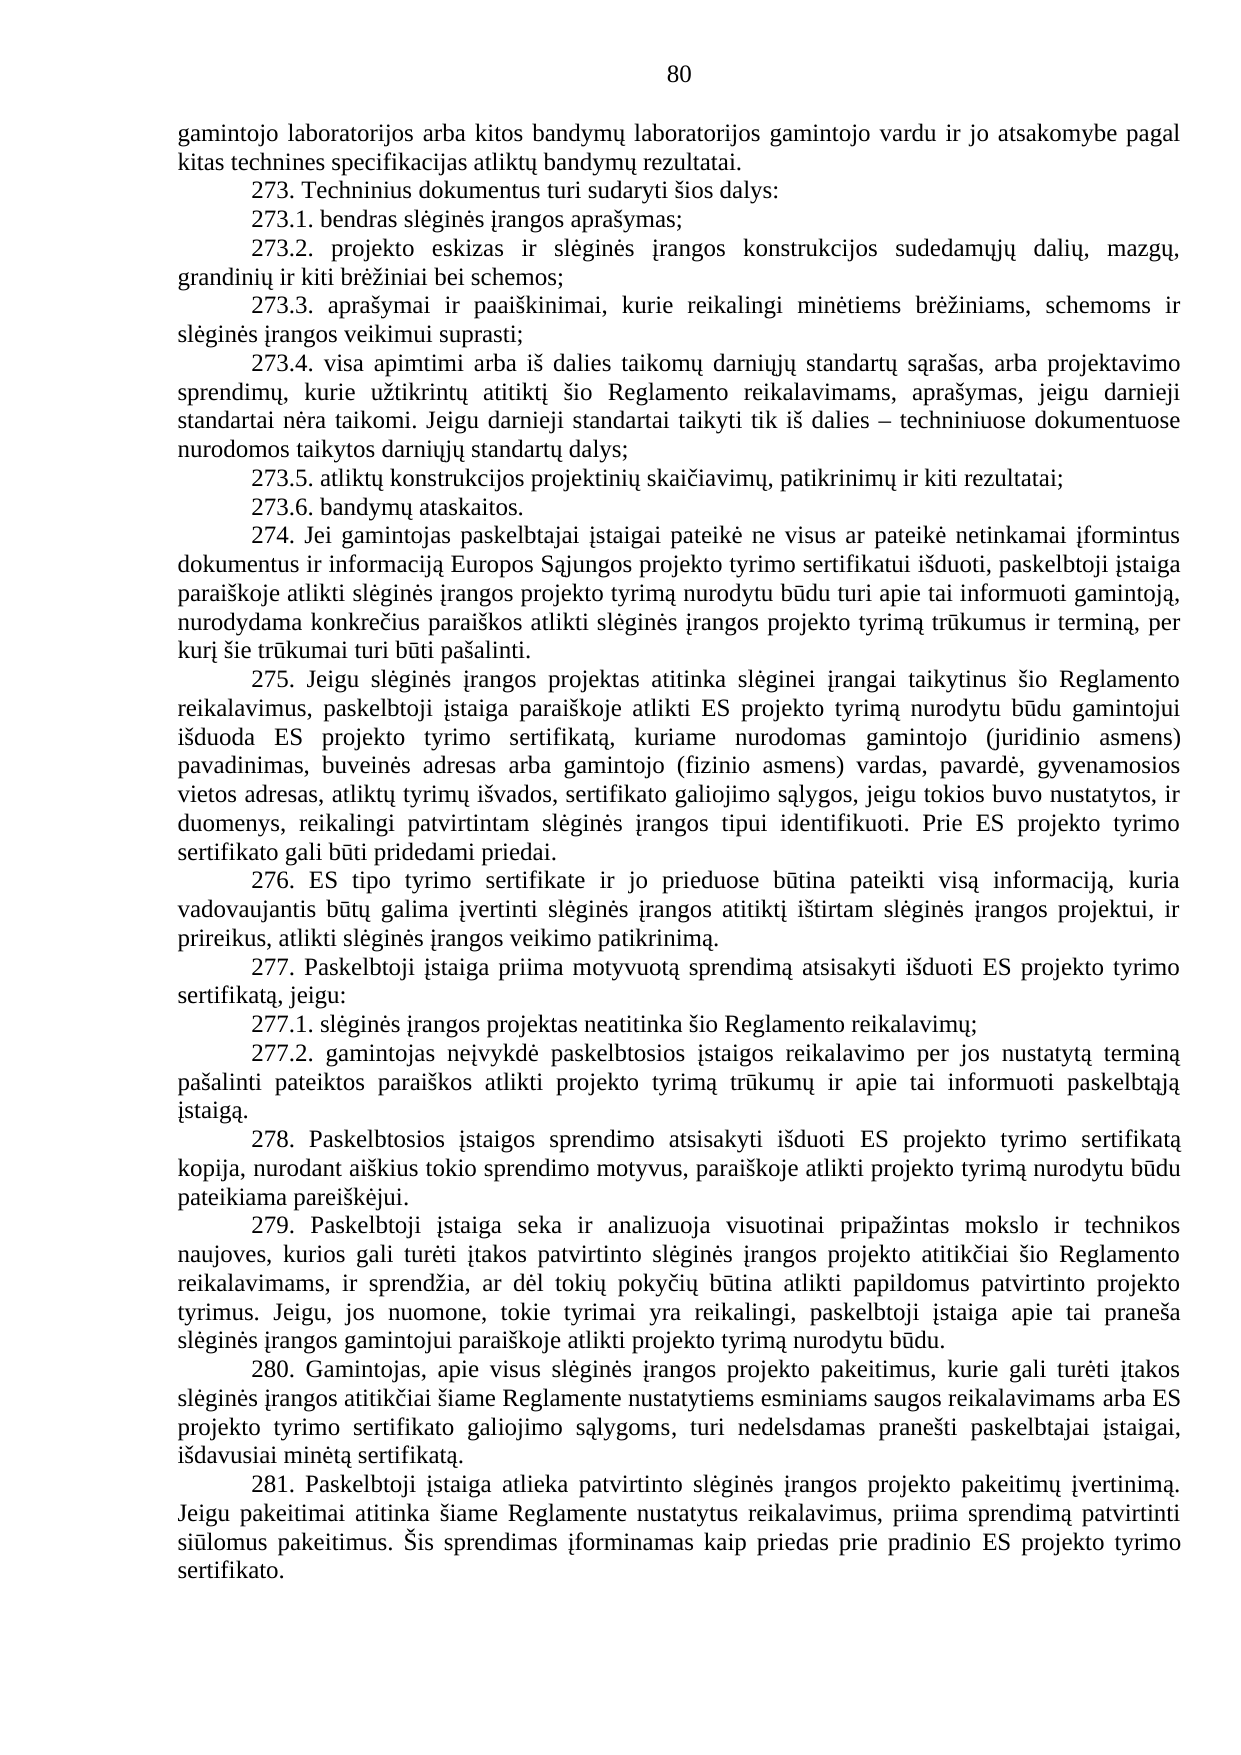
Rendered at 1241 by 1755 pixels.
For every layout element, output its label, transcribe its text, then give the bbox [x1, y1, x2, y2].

text 273.6. bandymų ataskaitos. [177, 492, 1181, 521]
text 277.1. slėginės įrangos projektas neatitinka šio Reglamento reikalavimų; [177, 1009, 1181, 1038]
text 276. ES tipo tyrimo sertifikate ir jo prieduose būtina pateikti visą informaciją, kuria vadovaujantis būtų galima įvertinti slėginės įrangos atitiktį ištirtam slėginės įrangos projektui, ir prireikus, atlikti slėginės įrangos veikimo patikrinimą. [177, 866, 1181, 952]
text 278. Paskelbtosios įstaigos sprendimo atsisakyti išduoti ES projekto tyrimo sertifikatą kopija, nurodant aiškius tokio sprendimo motyvus, paraiškoje atlikti projekto tyrimą nurodytu būdu pateikiama pareiškėjui. [177, 1124, 1181, 1211]
text gamintojo laboratorijos arba kitos bandymų laboratorijos gamintojo vardu ir jo atsakomybe pagal kitas technines specifikacijas atliktų bandymų rezultatai. [177, 118, 1181, 176]
text 280. Gamintojas, apie visus slėginės įrangos projekto pakeitimus, kurie gali turėti įtakos slėginės įrangos atitikčiai šiame Reglamente nustatytiems esminiams saugos reikalavimams arba ES projekto tyrimo sertifikato galiojimo sąlygoms, turi nedelsdamas pranešti paskelbtajai įstaigai, išdavusiai minėtą sertifikatą. [177, 1354, 1181, 1469]
text 273.2. projekto eskizas ir slėginės įrangos konstrukcijos sudedamųjų dalių, mazgų, grandinių ir kiti brėžiniai bei schemos; [177, 233, 1181, 291]
text 277. Paskelbtoji įstaiga priima motyvuotą sprendimą atsisakyti išduoti ES projekto tyrimo sertifikatą, jeigu: [177, 952, 1181, 1009]
text 273.3. aprašymai ir paaiškinimai, kurie reikalingi minėtiems brėžiniams, schemoms ir slėginės įrangos veikimui suprasti; [177, 291, 1181, 348]
text 273.4. visa apimtimi arba iš dalies taikomų darniųjų standartų sąrašas, arba projektavimo sprendimų, kurie užtikrintų atitiktį šio Reglamento reikalavimams, aprašymas, jeigu darnieji standartai nėra taikomi. Jeigu darnieji standartai taikyti tik iš dalies – techniniuose dokumentuose nurodomos taikytos darniųjų standartų dalys; [177, 348, 1181, 463]
text 273.5. atliktų konstrukcijos projektinių skaičiavimų, patikrinimų ir kiti rezultatai; [177, 463, 1181, 492]
text 274. Jei gamintojas paskelbtajai įstaigai pateikė ne visus ar pateikė netinkamai įformintus dokumentus ir informaciją Europos Sąjungos projekto tyrimo sertifikatui išduoti, paskelbtoji įstaiga paraiškoje atlikti slėginės įrangos projekto tyrimą nurodytu būdu turi apie tai informuoti gamintoją, nurodydama konkrečius paraiškos atlikti slėginės įrangos projekto tyrimą trūkumus ir terminą, per kurį šie trūkumai turi būti pašalinti. [177, 521, 1181, 664]
text 279. Paskelbtoji įstaiga seka ir analizuoja visuotinai pripažintas mokslo ir technikos naujoves, kurios gali turėti įtakos patvirtinto slėginės įrangos projekto atitikčiai šio Reglamento reikalavimams, ir sprendžia, ar dėl tokių pokyčių būtina atlikti papildomus patvirtinto projekto tyrimus. Jeigu, jos nuomone, tokie tyrimai yra reikalingi, paskelbtoji įstaiga apie tai praneša slėginės įrangos gamintojui paraiškoje atlikti projekto tyrimą nurodytu būdu. [177, 1211, 1181, 1354]
text 275. Jeigu slėginės įrangos projektas atitinka slėginei įrangai taikytinus šio Reglamento reikalavimus, paskelbtoji įstaiga paraiškoje atlikti ES projekto tyrimą nurodytu būdu gamintojui išduoda ES projekto tyrimo sertifikatą, kuriame nurodomas gamintojo (juridinio asmens) pavadinimas, buveinės adresas arba gamintojo (fizinio asmens) vardas, pavardė, gyvenamosios vietos adresas, atliktų tyrimų išvados, sertifikato galiojimo sąlygos, jeigu tokios buvo nustatytos, ir duomenys, reikalingi patvirtintam slėginės įrangos tipui identifikuoti. Prie ES projekto tyrimo sertifikato gali būti pridedami priedai. [177, 664, 1181, 866]
text 273.1. bendras slėginės įrangos aprašymas; [177, 204, 1181, 233]
text 281. Paskelbtoji įstaiga atlieka patvirtinto slėginės įrangos projekto pakeitimų įvertinimą. Jeigu pakeitimai atitinka šiame Reglamente nustatytus reikalavimus, priima sprendimą patvirtinti siūlomus pakeitimus. Šis sprendimas įforminamas kaip priedas prie pradinio ES projekto tyrimo sertifikato. [177, 1469, 1181, 1584]
text 273. Techninius dokumentus turi sudaryti šios dalys: [177, 176, 1181, 204]
text 277.2. gamintojas neįvykdė paskelbtosios įstaigos reikalavimo per jos nustatytą terminą pašalinti pateiktos paraiškos atlikti projekto tyrimą trūkumų ir apie tai informuoti paskelbtąją įstaigą. [177, 1038, 1181, 1124]
